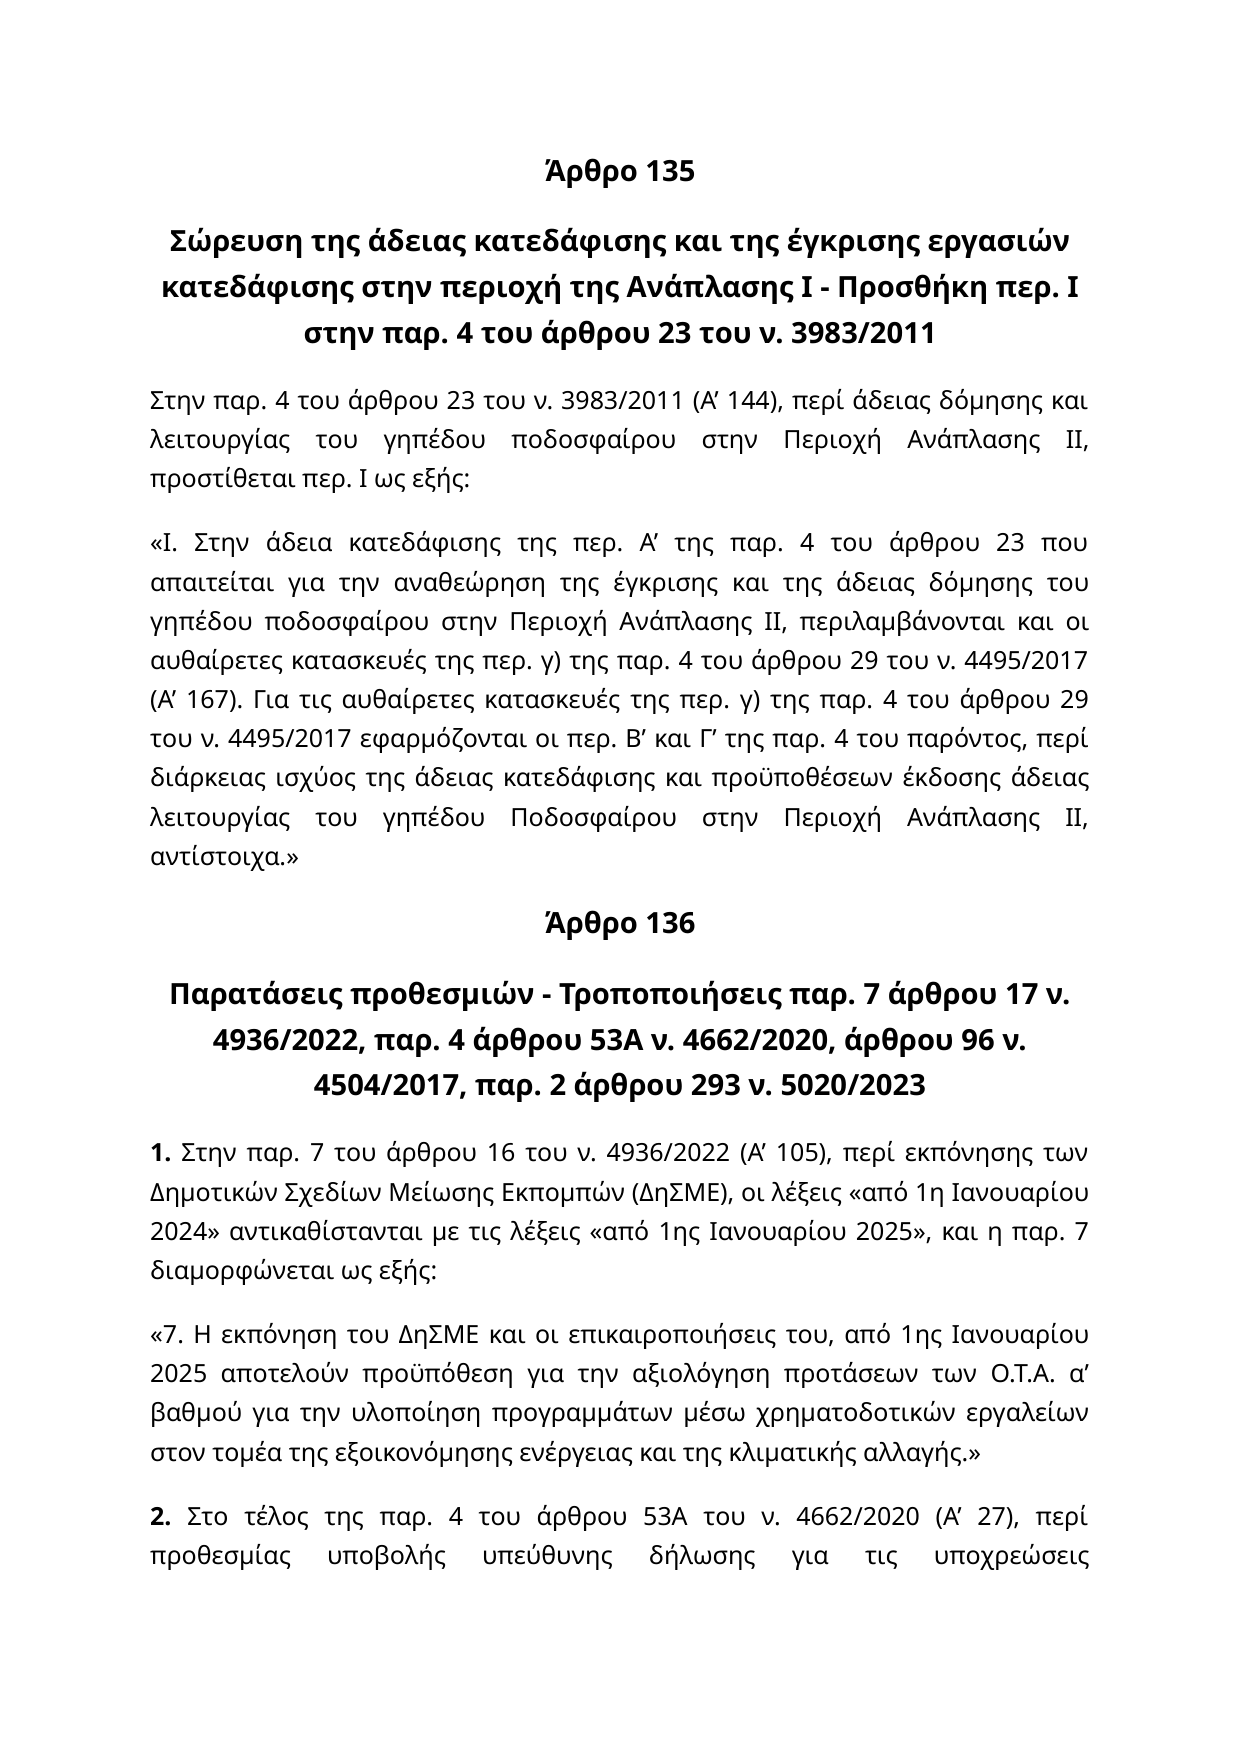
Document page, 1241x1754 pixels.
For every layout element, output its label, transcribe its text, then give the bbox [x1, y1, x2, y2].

text Στην παρ. 4 του άρθρου 23 του ν. 3983/2011 (Α’ 144), περί άδειας δόμησης και λειτουργίας του γηπέδου ποδοσφαίρου στην Περιοχή Ανάπλασης ΙΙ, προστίθεται περ. Ι ως εξής: [150, 382, 1090, 495]
subtitle Άρθρο 135 [150, 150, 1090, 190]
subtitle Σώρευση της άδειας κατεδάφισης και της έγκρισης εργασιών κατεδάφισης στην περιοχή της Ανάπλασης Ι - Προσθήκη περ. Ι στην παρ. 4 του άρθρου 23 του ν. 3983/2011 [150, 221, 1090, 352]
subtitle Παρατάσεις προθεσμιών - Τροποποιήσεις παρ. 7 άρθρου 17 ν. 4936/2022, παρ. 4 άρθρου 53Α ν. 4662/2020, άρθρου 96 ν. 4504/2017, παρ. 2 άρθρου 293 ν. 5020/2023 [150, 973, 1090, 1104]
subtitle Άρθρο 136 [150, 902, 1090, 942]
text «7. Η εκπόνηση του ΔηΣΜΕ και οι επικαιροποιήσεις του, από 1ης Ιανουαρίου 2025 αποτελούν προϋπόθεση για την αξιολόγηση προτάσεων των Ο.Τ.Α. α’ βαθμού για την υλοποίηση προγραμμάτων μέσω χρηματοδοτικών εργαλείων στον τομέα της εξοικονόμησης ενέργειας και της κλιματικής αλλαγής.» [150, 1317, 1090, 1468]
text 1. Στην παρ. 7 του άρθρου 16 του ν. 4936/2022 (Α’ 105), περί εκπόνησης των Δημοτικών Σχεδίων Μείωσης Εκπομπών (ΔηΣΜΕ), οι λέξεις «από 1η Ιανουαρίου 2024» αντικαθίστανται με τις λέξεις «από 1ης Ιανουαρίου 2025», και η παρ. 7 διαμορφώνεται ως εξής: [150, 1135, 1090, 1287]
text «Ι. Στην άδεια κατεδάφισης της περ. Α’ της παρ. 4 του άρθρου 23 που απαιτείται για την αναθεώρηση της έγκρισης και της άδειας δόμησης του γηπέδου ποδοσφαίρου στην Περιοχή Ανάπλασης ΙΙ, περιλαμβάνονται και οι αυθαίρετες κατασκευές της περ. γ) της παρ. 4 του άρθρου 29 του ν. 4495/2017 (Α’ 167). Για τις αυθαίρετες κατασκευές της περ. γ) της παρ. 4 του άρθρου 29 του ν. 4495/2017 εφαρμόζονται οι περ. Β’ και Γ’ της παρ. 4 του παρόντος, περί διάρκειας ισχύος της άδειας κατεδάφισης και προϋποθέσεων έκδοσης άδειας λειτουργίας του γηπέδου Ποδοσφαίρου στην Περιοχή Ανάπλασης ΙΙ, αντίστοιχα.» [150, 525, 1090, 872]
text 2. Στο τέλος της παρ. 4 του άρθρου 53Α του ν. 4662/2020 (Α’ 27), περί προθεσμίας υποβολής υπεύθυνης δήλωσης για τις υποχρεώσεις [150, 1498, 1090, 1572]
